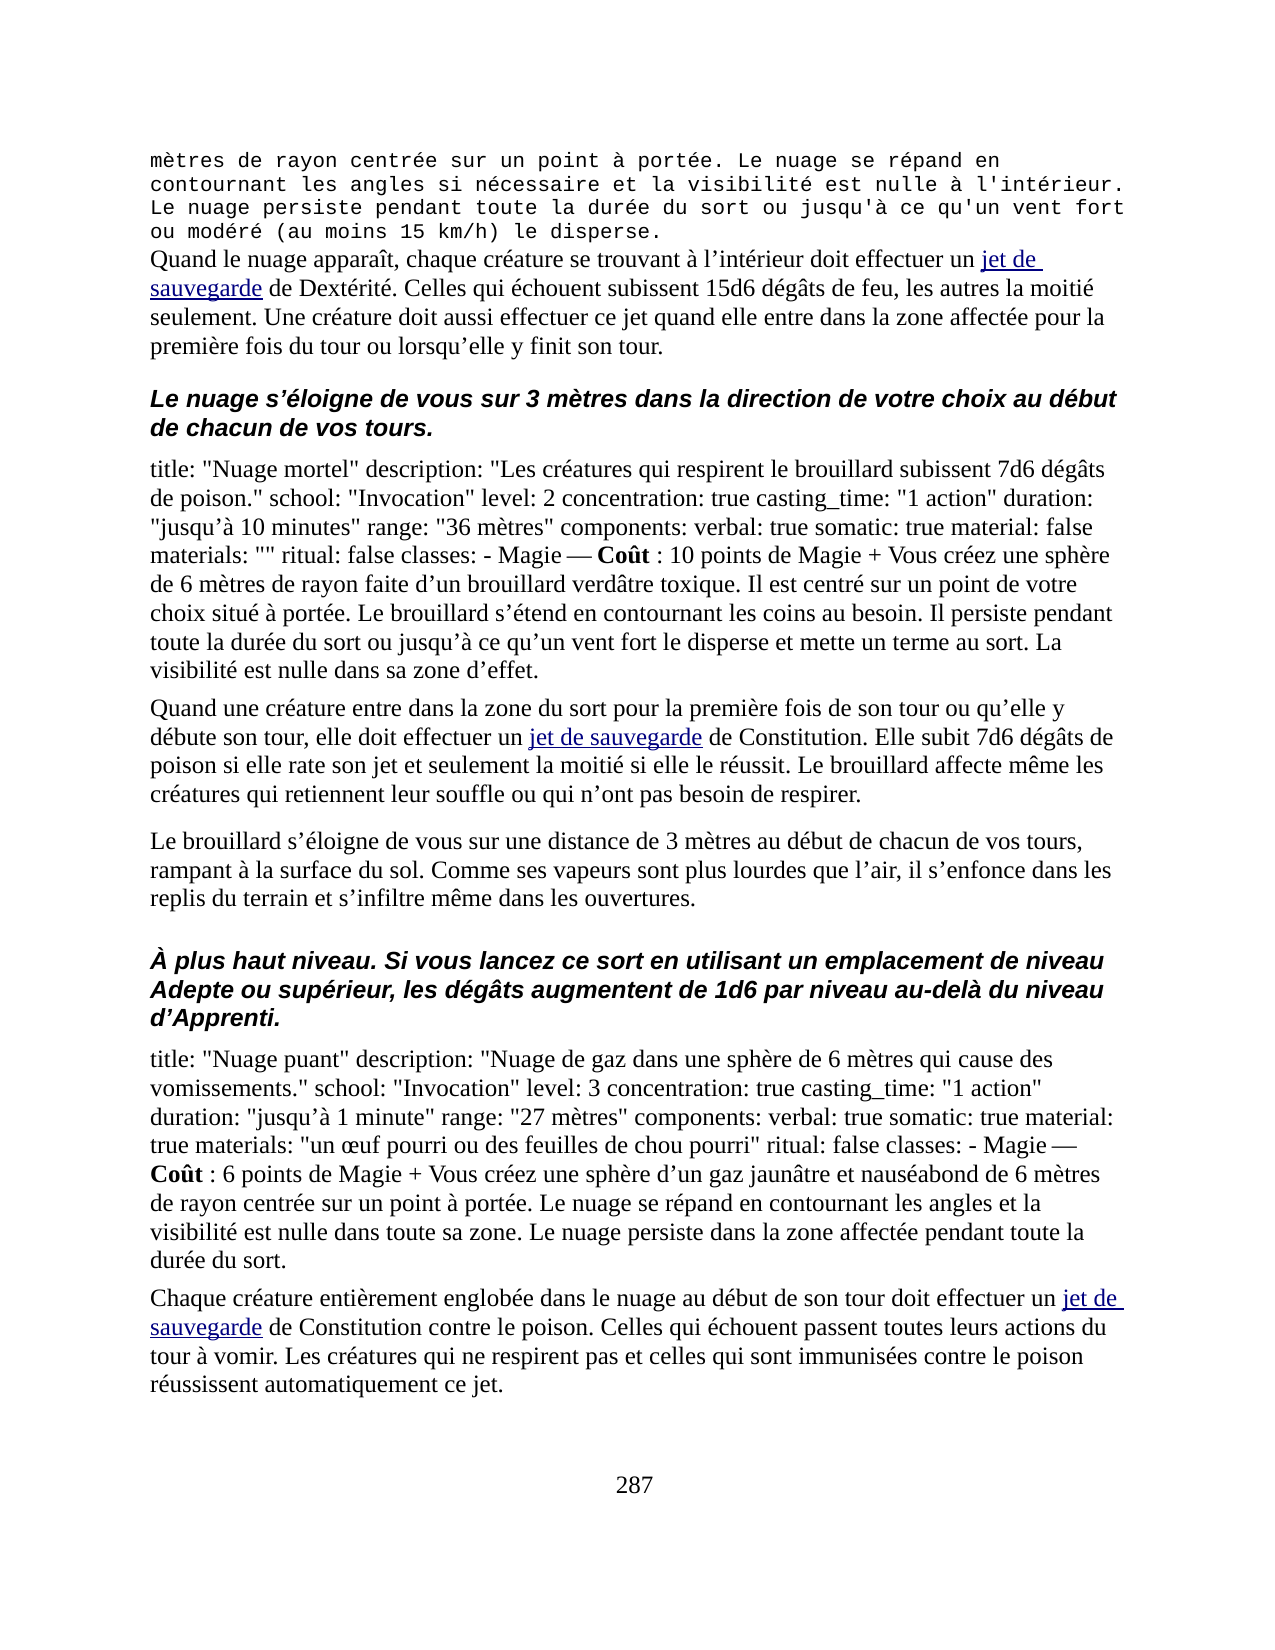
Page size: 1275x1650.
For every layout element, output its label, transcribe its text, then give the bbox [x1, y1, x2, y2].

subtitle À plus haut niveau. Si vous lancez ce sort en utilisant un emplacement de niveau Adepte ou supérieur, les dégâts augmentent de 1d6 par niveau au-delà du niveau d’Apprenti. [150, 946, 1125, 1032]
subtitle Le nuage s’éloigne de vous sur 3 mètres dans la direction de votre choix au début de chacun de vos tours. [150, 384, 1125, 442]
text Chaque créature entièrement englobée dans le nuage au début de son tour doit effectuer un jet de sauvegarde de Constitution contre le poison. Celles qui échouent passent toutes leurs actions du tour à vomir. Les créatures qui ne respirent pas et celles qui sont immunisées contre le poison réussissent automatiquement ce jet. [150, 1283, 1125, 1398]
text Quand une créature entre dans la zone du sort pour la première fois de son tour ou qu’elle y débute son tour, elle doit effectuer un jet de sauvegarde de Constitution. Elle subit 7d6 dégâts de poison si elle rate son jet et seulement la moitié si elle le réussit. Le brouillard affecte même les créatures qui retiennent leur souffle ou qui n’ont pas besoin de respirer. [150, 693, 1125, 808]
text mètres de rayon centrée sur un point à portée. Le nuage se répand en contournant les angles si nécessaire et la visibilité est nulle à l'intérieur. Le nuage persiste pendant toute la durée du sort ou jusqu'à ce qu'un vent fort ou modéré (au moins 15 km/h) le disperse. [150, 150, 1125, 244]
text Le brouillard s’éloigne de vous sur une distance de 3 mètres au début de chacun de vos tours, rampant à la surface du sol. Comme ses vapeurs sont plus lourdes que l’air, il s’enfonce dans les replis du terrain et s’infiltre même dans les ouvertures. [150, 826, 1125, 912]
text title: "Nuage puant" description: "Nuage de gaz dans une sphère de 6 mètres qui cause des vomissements." school: "Invocation" level: 3 concentration: true casting_time: "1 action" duration: "jusqu’à 1 minute" range: "27 mètres" components: verbal: true somatic: true material: true materials: "un œuf pourri ou des feuilles de chou pourri" ritual: false classes: - Magie — Coût : 6 points de Magie + Vous créez une sphère d’un gaz jaunâtre et nauséabond de 6 mètres de rayon centrée sur un point à portée. Le nuage se répand en contournant les angles et la visibilité est nulle dans toute sa zone. Le nuage persiste dans la zone affectée pendant toute la durée du sort. [150, 1044, 1125, 1274]
text Quand le nuage apparaît, chaque créature se trouvant à l’intérieur doit effectuer un jet de sauvegarde de Dextérité. Celles qui échouent subissent 15d6 dégâts de feu, les autres la moitié seulement. Une créature doit aussi effectuer ce jet quand elle entre dans la zone affectée pour la première fois du tour ou lorsqu’elle y finit son tour. [150, 244, 1125, 359]
text title: "Nuage mortel" description: "Les créatures qui respirent le brouillard subissent 7d6 dégâts de poison." school: "Invocation" level: 2 concentration: true casting_time: "1 action" duration: "jusqu’à 10 minutes" range: "36 mètres" components: verbal: true somatic: true material: false materials: "" ritual: false classes: - Magie — Coût : 10 points de Magie + Vous créez une sphère de 6 mètres de rayon faite d’un brouillard verdâtre toxique. Il est centré sur un point de votre choix situé à portée. Le brouillard s’étend en contournant les coins au besoin. Il persiste pendant toute la durée du sort ou jusqu’à ce qu’un vent fort le disperse et mette un terme au sort. La visibilité est nulle dans sa zone d’effet. [150, 454, 1125, 684]
